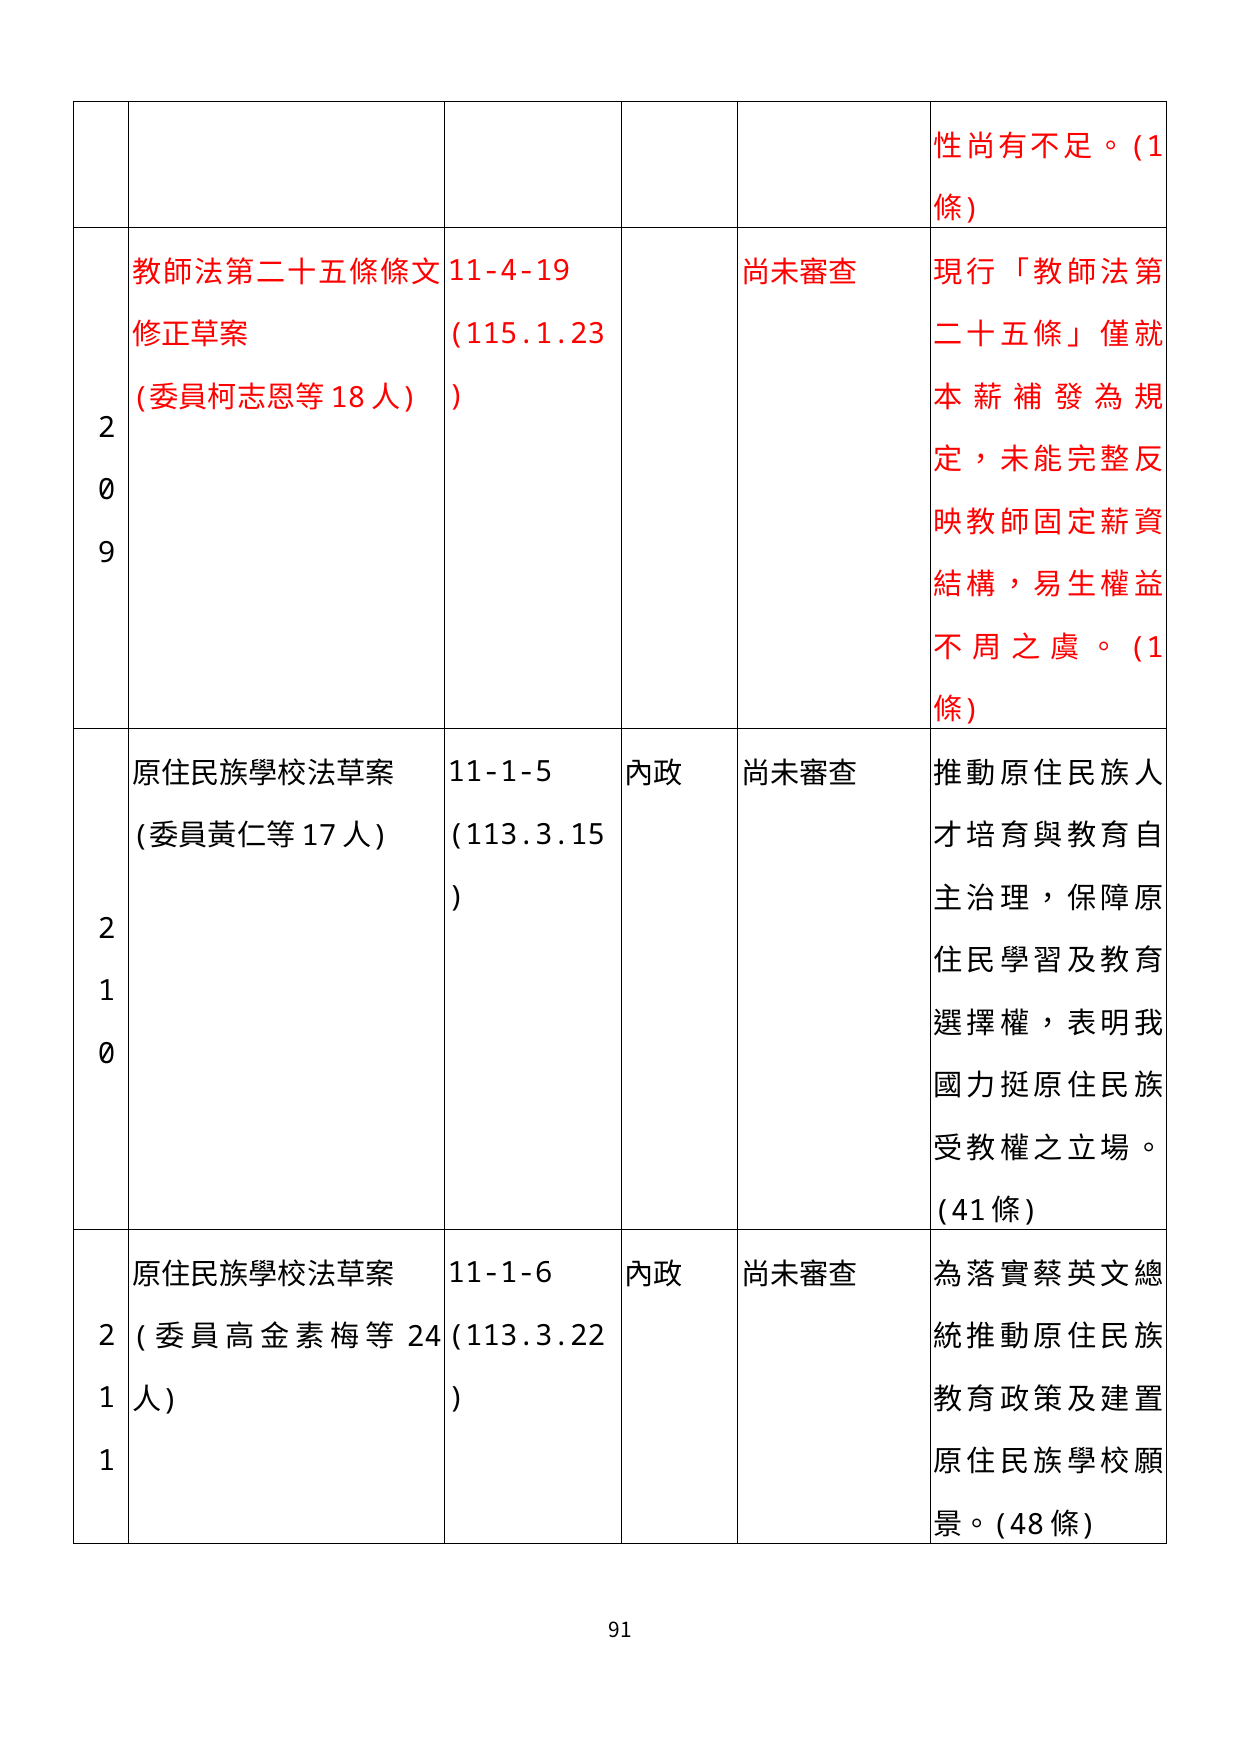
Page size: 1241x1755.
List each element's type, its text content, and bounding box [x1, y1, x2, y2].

table_cell 內政 [622, 729, 737, 1229]
table_cell 教師法第二十五條條文修正草案 (委員柯志恩等18人) [129, 228, 444, 728]
table_cell 11-4-19 (115.1.23) [445, 228, 621, 728]
table_cell 推動原住民族人才培育與教育自主治理，保障原住民學習及教育選擇權，表明我國力挺原住民族受教權之立場。(41條) [931, 729, 1166, 1229]
table_cell [74, 228, 128, 728]
table_cell 11-1-5 (113.3.15) [445, 729, 621, 1229]
table_cell 原住民族學校法草案 (委員高金素梅等24人) [129, 1230, 444, 1542]
table_cell 原住民族學校法草案 (委員黃仁等17人) [129, 729, 444, 1229]
table_cell 性尚有不足。(1條) [931, 102, 1166, 227]
table_cell [74, 102, 128, 227]
table_cell [622, 102, 737, 227]
table_cell 尚未審查 [738, 228, 930, 728]
table_cell [129, 102, 444, 227]
table_cell [738, 102, 930, 227]
table_cell [445, 102, 621, 227]
table_cell 11-1-6 (113.3.22) [445, 1230, 621, 1542]
table_cell 為落實蔡英文總統推動原住民族教育政策及建置原住民族學校願景。(48條) [931, 1230, 1166, 1542]
table_cell [622, 228, 737, 728]
table_cell 內政 [622, 1230, 737, 1542]
table_cell 尚未審查 [738, 1230, 930, 1542]
table_cell 現行「教師法第二十五條」僅就本薪補發為規定，未能完整反映教師固定薪資結構，易生權益不周之虞。(1條) [931, 228, 1166, 728]
table_cell 尚未審查 [738, 729, 930, 1229]
table_cell [74, 1230, 128, 1542]
table_cell [74, 729, 128, 1229]
